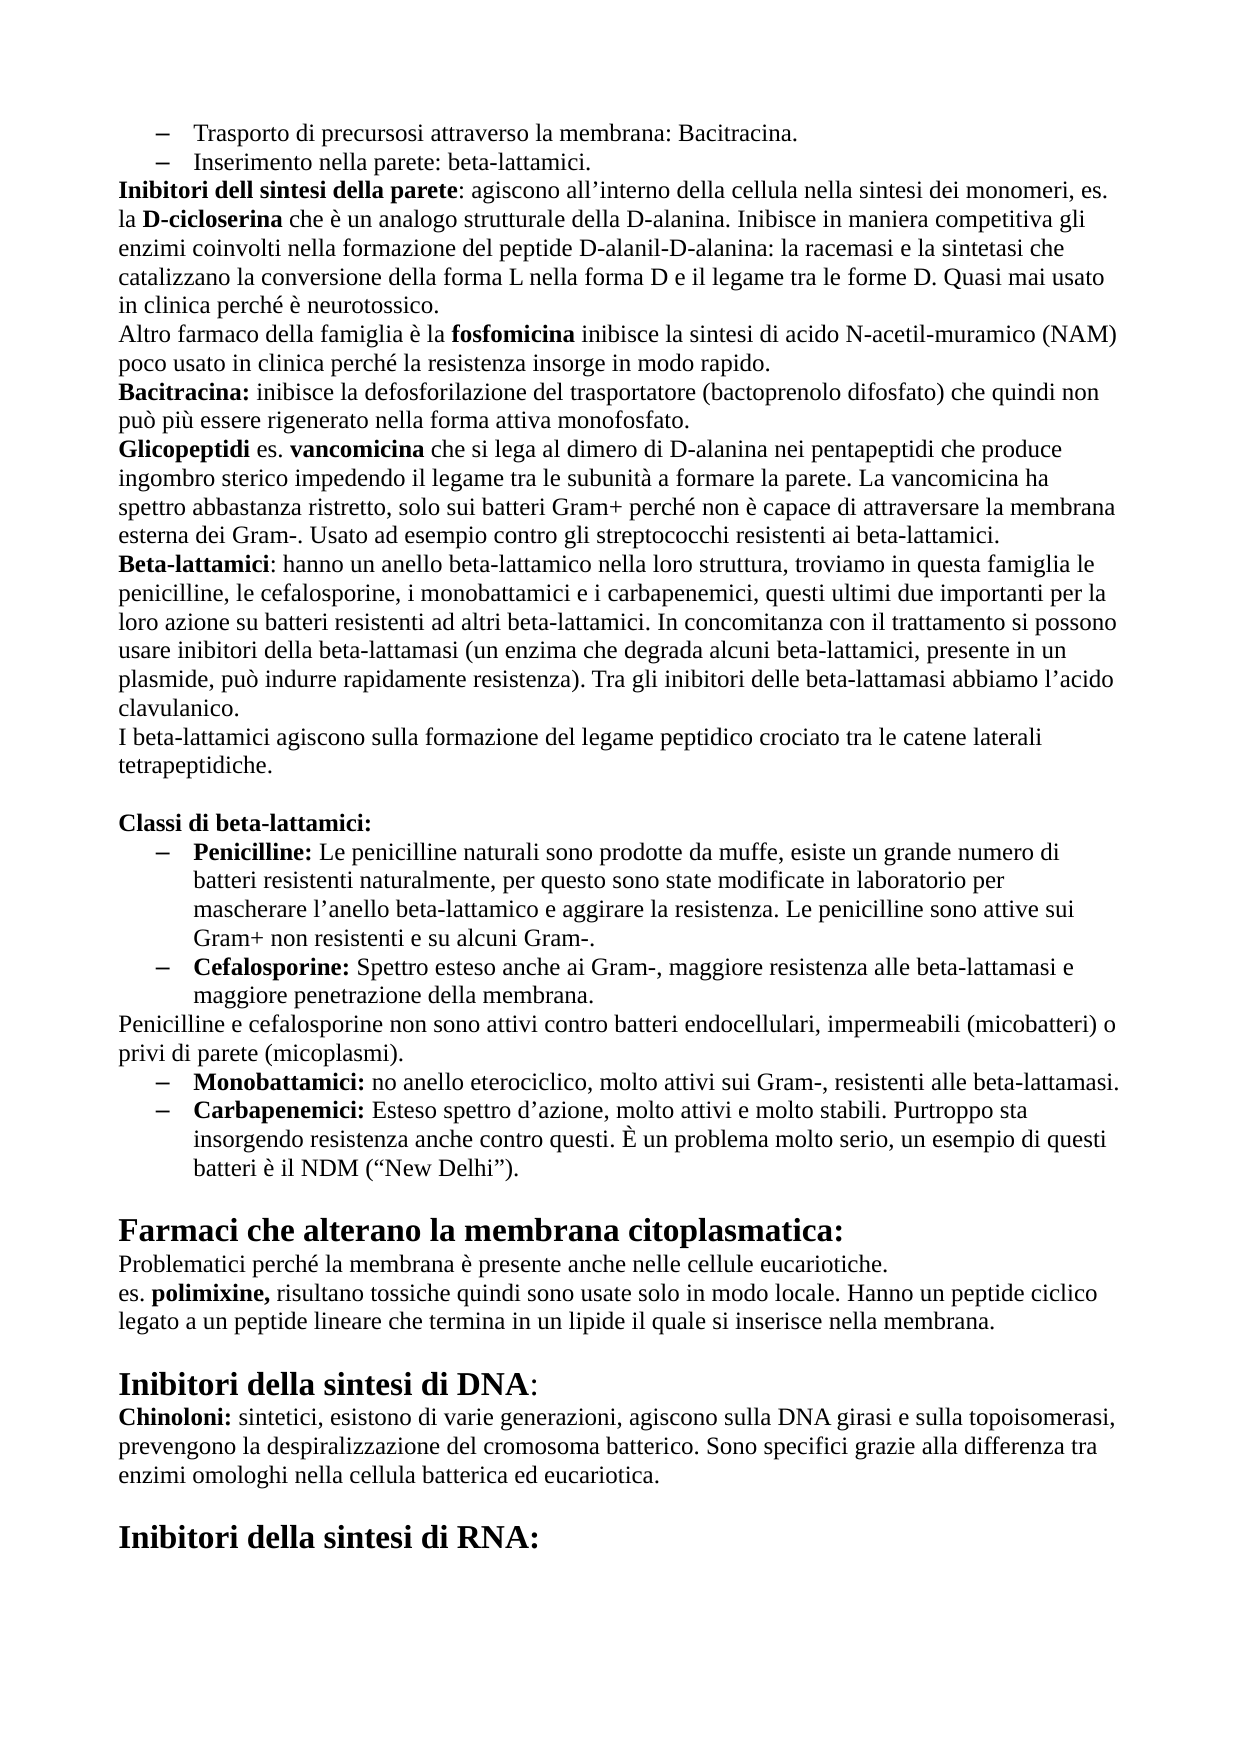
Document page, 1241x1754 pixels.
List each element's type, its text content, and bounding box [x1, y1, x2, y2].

list Trasporto di precursosi attraverso la membrana: Bacitracina. [156, 118, 1122, 147]
text Problematici perché la membrana è presente anche nelle cellule eucariotiche. [118, 1249, 1122, 1278]
text Inibitori dell sintesi della parete: agiscono all’interno della cellula nella sintesi dei monomeri, es. la D-cicloserina che è un analogo strutturale della D-alanina. Inibisce in maniera competitiva gli enzimi coinvolti nella formazione del peptide D-alanil-D-alanina: la racemasi e la sintetasi che catalizzano la conversione della forma L nella forma D e il legame tra le forme D. Quasi mai usato in clinica perché è neurotossico. [118, 176, 1122, 319]
text Beta-lattamici: hanno un anello beta-lattamico nella loro struttura, troviamo in questa famiglia le penicilline, le cefalosporine, i monobattamici e i carbapenemici, questi ultimi due importanti per la loro azione su batteri resistenti ad altri beta-lattamici. In concomitanza con il trattamento si possono usare inibitori della beta-lattamasi (un enzima che degrada alcuni beta-lattamici, presente in un plasmide, può indurre rapidamente resistenza). Tra gli inibitori delle beta-lattamasi abbiamo l’acido clavulanico. [118, 549, 1122, 722]
text Penicilline e cefalosporine non sono attivi contro batteri endocellulari, impermeabili (micobatteri) o privi di parete (micoplasmi). [118, 1009, 1122, 1067]
text Glicopeptidi es. vancomicina che si lega al dimero di D-alanina nei pentapeptidi che produce ingombro sterico impedendo il legame tra le subunità a formare la parete. La vancomicina ha spettro abbastanza ristretto, solo sui batteri Gram+ perché non è capace di attraversare la membrana esterna dei Gram-. Usato ad esempio contro gli streptococchi resistenti ai beta-lattamici. [118, 434, 1122, 549]
list Inserimento nella parete: beta-lattamici. [156, 147, 1122, 176]
text Classi di beta-lattamici: [118, 808, 1122, 837]
list Penicilline: Le penicilline naturali sono prodotte da muffe, esiste un grande numero di batteri resistenti naturalmente, per questo sono state modificate in laboratorio per mascherare l’anello beta-lattamico e aggirare la resistenza. Le penicilline sono attive sui Gram+ non resistenti e su alcuni Gram-. [156, 837, 1122, 952]
text I beta-lattamici agiscono sulla formazione del legame peptidico crociato tra le catene laterali tetrapeptidiche. [118, 722, 1122, 779]
text Inibitori della sintesi di DNA: [118, 1364, 1122, 1402]
text Inibitori della sintesi di RNA: [118, 1517, 1122, 1556]
text Altro farmaco della famiglia è la fosfomicina inibisce la sintesi di acido N-acetil-muramico (NAM) poco usato in clinica perché la resistenza insorge in modo rapido. [118, 319, 1122, 377]
list Carbapenemici: Esteso spettro d’azione, molto attivi e molto stabili. Purtroppo sta insorgendo resistenza anche contro questi. È un problema molto serio, un esempio di questi batteri è il NDM (“New Delhi”). [156, 1096, 1122, 1182]
text es. polimixine, risultano tossiche quindi sono usate solo in modo locale. Hanno un peptide ciclico legato a un peptide lineare che termina in un lipide il quale si inserisce nella membrana. [118, 1278, 1122, 1335]
list Cefalosporine: Spettro esteso anche ai Gram-, maggiore resistenza alle beta-lattamasi e maggiore penetrazione della membrana. [156, 952, 1122, 1009]
list Monobattamici: no anello eterociclico, molto attivi sui Gram-, resistenti alle beta-lattamasi. [156, 1067, 1122, 1096]
text Bacitracina: inibisce la defosforilazione del trasportatore (bactoprenolo difosfato) che quindi non può più essere rigenerato nella forma attiva monofosfato. [118, 377, 1122, 434]
text Farmaci che alterano la membrana citoplasmatica: [118, 1211, 1122, 1249]
text Chinoloni: sintetici, esistono di varie generazioni, agiscono sulla DNA girasi e sulla topoisomerasi, prevengono la despiralizzazione del cromosoma batterico. Sono specifici grazie alla differenza tra enzimi omologhi nella cellula batterica ed eucariotica. [118, 1402, 1122, 1488]
